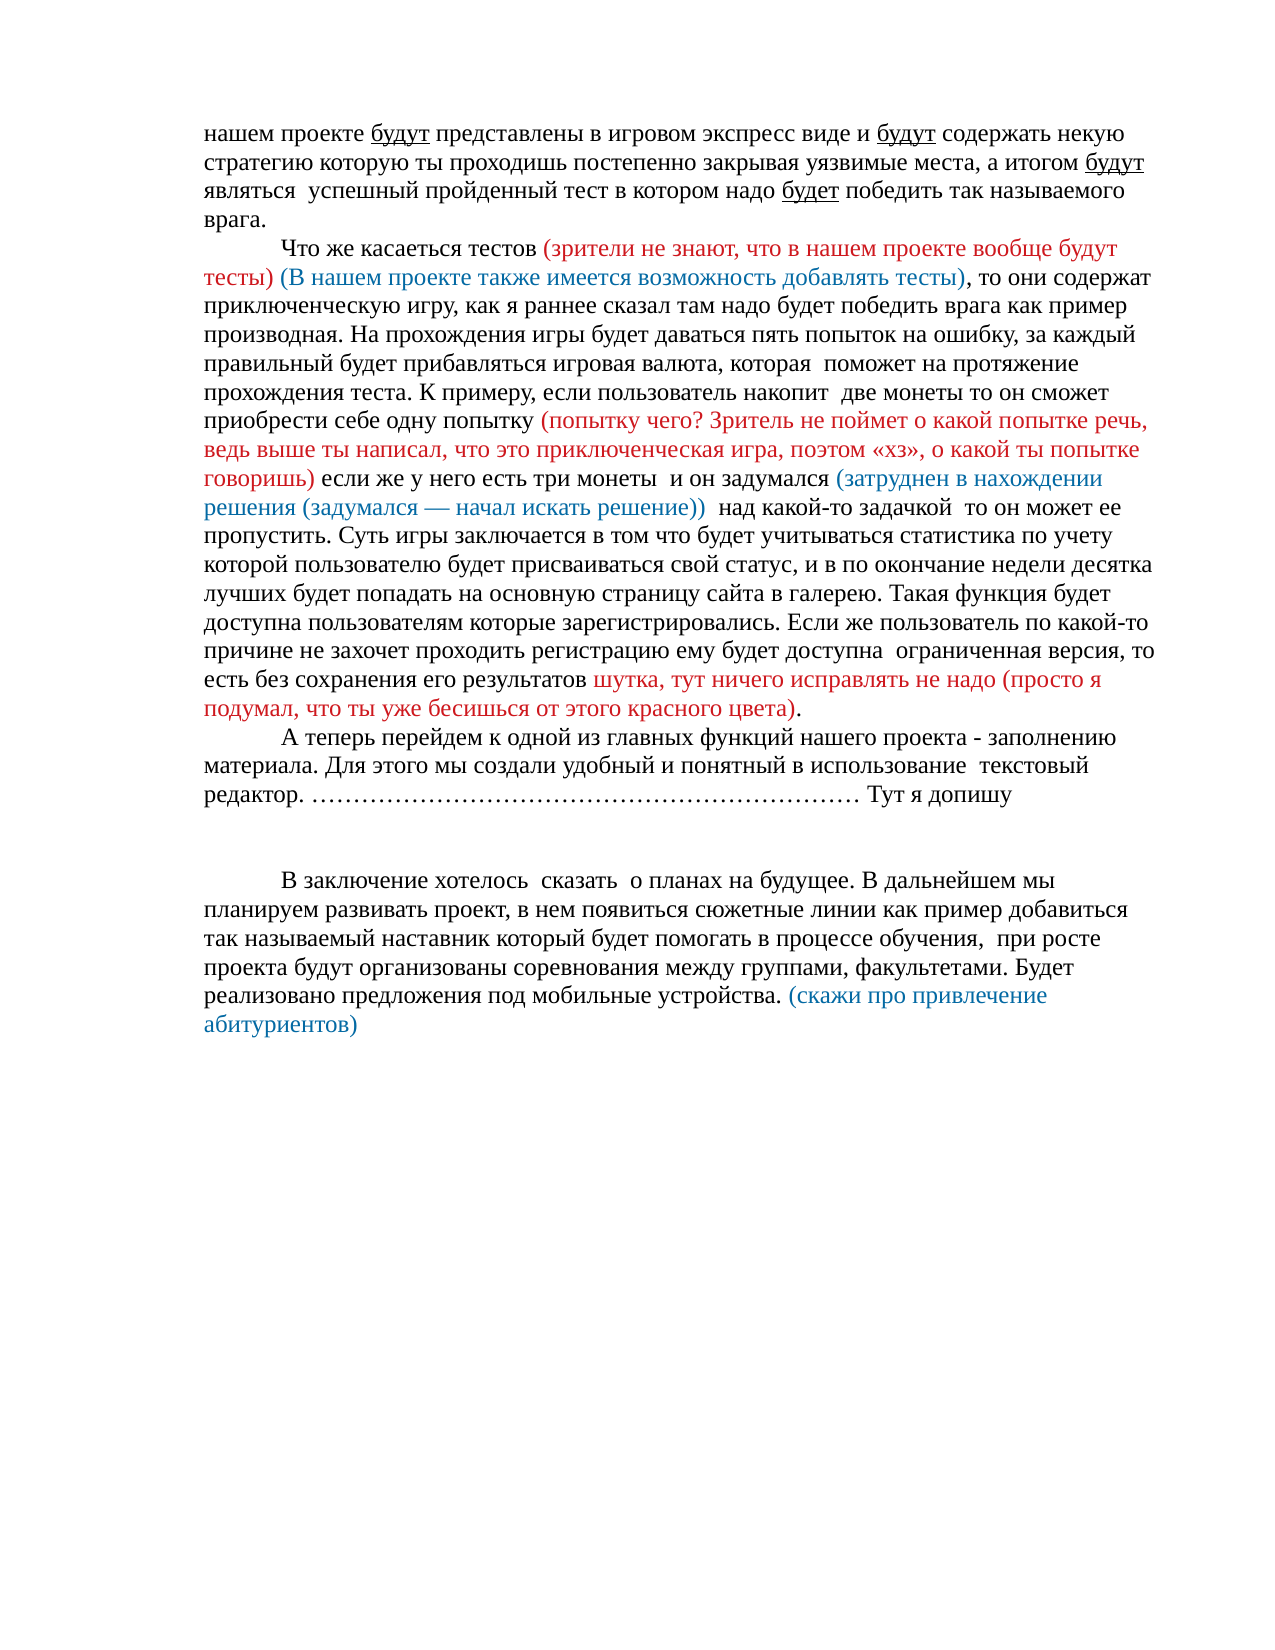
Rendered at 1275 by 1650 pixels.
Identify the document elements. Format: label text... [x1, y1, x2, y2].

text Что же касаеться тестов (зрители не знают, что в нашем проекте вообще будут тесты) (В нашем проекте также имеется возможность добавлять тесты), то они содержат приключенческую игру, как я раннее сказал там надо будет победить врага как пример производная. На прохождения игры будет даваться пять попыток на ошибку, за каждый правильный будет прибавляться игровая валюта, которая поможет на протяжение прохождения теста. К примеру, если пользователь накопит две монеты то он сможет приобрести себе одну попытку (попытку чего? Зритель не поймет о какой попытке речь, ведь выше ты написал, что это приключенческая игра, поэтом «хз», о какой ты попытке говоришь) если же у него есть три монеты и он задумался (затруднен в нахождении решения (задумался — начал искать решение)) над какой-то задачкой то он может ее пропустить. Суть игры заключается в том что будет учитываться статистика по учету которой пользователю будет присваиваться свой статус, и в по окончание недели десятка лучших будет попадать на основную страницу сайта в галерею. Такая функция будет доступна пользователям которые зарегистрировались. Если же пользователь по какой-то причине не захочет проходить регистрацию ему будет доступна ограниченная версия, то есть без сохранения его результатов шутка, тут ничего исправлять не надо (просто я подумал, что ты уже бесишься от этого красного цвета). [204, 233, 1157, 722]
text В заключение хотелось сказать о планах на будущее. В дальнейшем мы планируем развивать проект, в нем появиться сюжетные линии как пример добавиться так называемый наставник который будет помогать в процессе обучения, при росте проекта будут организованы соревнования между группами, факультетами. Будет реализовано предложения под мобильные устройства. (скажи про привлечение абитуриентов) [204, 866, 1157, 1038]
text А теперь перейдем к одной из главных функций нашего проекта - заполнению материала. Для этого мы создали удобный и понятный в использование текстовый редактор. ………………………………………………………… Тут я допишу [204, 722, 1157, 808]
text нашем проекте будут представлены в игровом экспресс виде и будут содержать некую стратегию которую ты проходишь постепенно закрывая уязвимые места, а итогом будут являться успешный пройденный тест в котором надо будет победить так называемого врага. [204, 118, 1157, 233]
